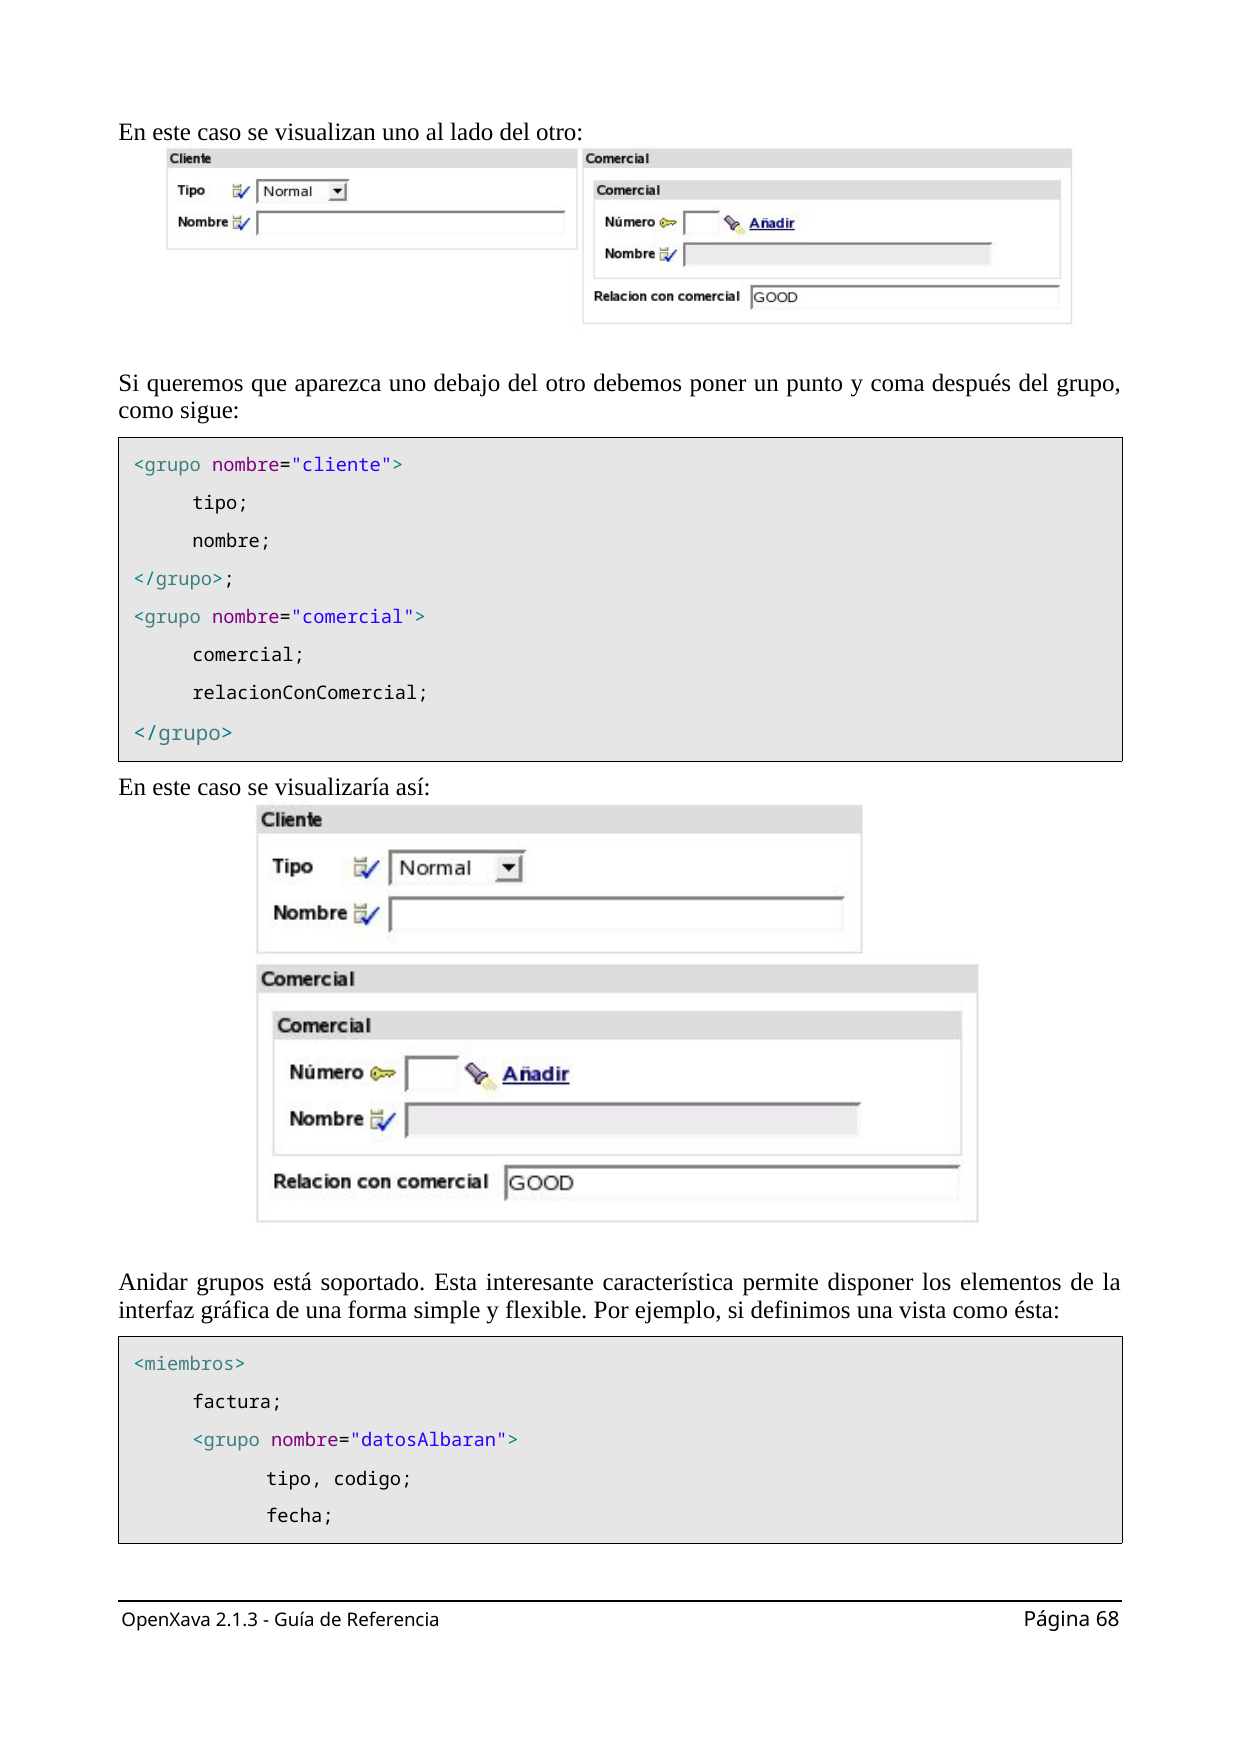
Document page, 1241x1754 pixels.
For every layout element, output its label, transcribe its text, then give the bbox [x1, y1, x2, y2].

text factura; [119, 1374, 1122, 1412]
text <miembros> [119, 1337, 1122, 1374]
text tipo, codigo; [119, 1450, 1122, 1488]
text nombre; [119, 513, 1122, 551]
text </grupo>; [119, 551, 1122, 589]
text relacionConComercial; [119, 665, 1122, 703]
picture [163, 145, 1077, 329]
text </grupo> [119, 703, 1122, 761]
text <grupo nombre="comercial"> [119, 589, 1122, 627]
text Si queremos que aparezca uno debajo del otro debemos poner un punto y coma después del grupo, como sigue: [118, 369, 1122, 424]
picture [255, 801, 985, 1228]
text comercial; [119, 627, 1122, 665]
text fecha; [119, 1488, 1122, 1543]
text <grupo nombre="datosAlbaran"> [119, 1412, 1122, 1450]
text tipo; [119, 475, 1122, 513]
text <grupo nombre="cliente"> [119, 438, 1122, 475]
text Anidar grupos está soportado. Esta interesante característica permite disponer los elementos de la interfaz gráfica de una forma simple y flexible. Por ejemplo, si definimos una vista como ésta: [118, 1268, 1122, 1323]
text En este caso se visualizan uno al lado del otro: [118, 118, 1122, 146]
text En este caso se visualizaría así: [118, 773, 1122, 801]
